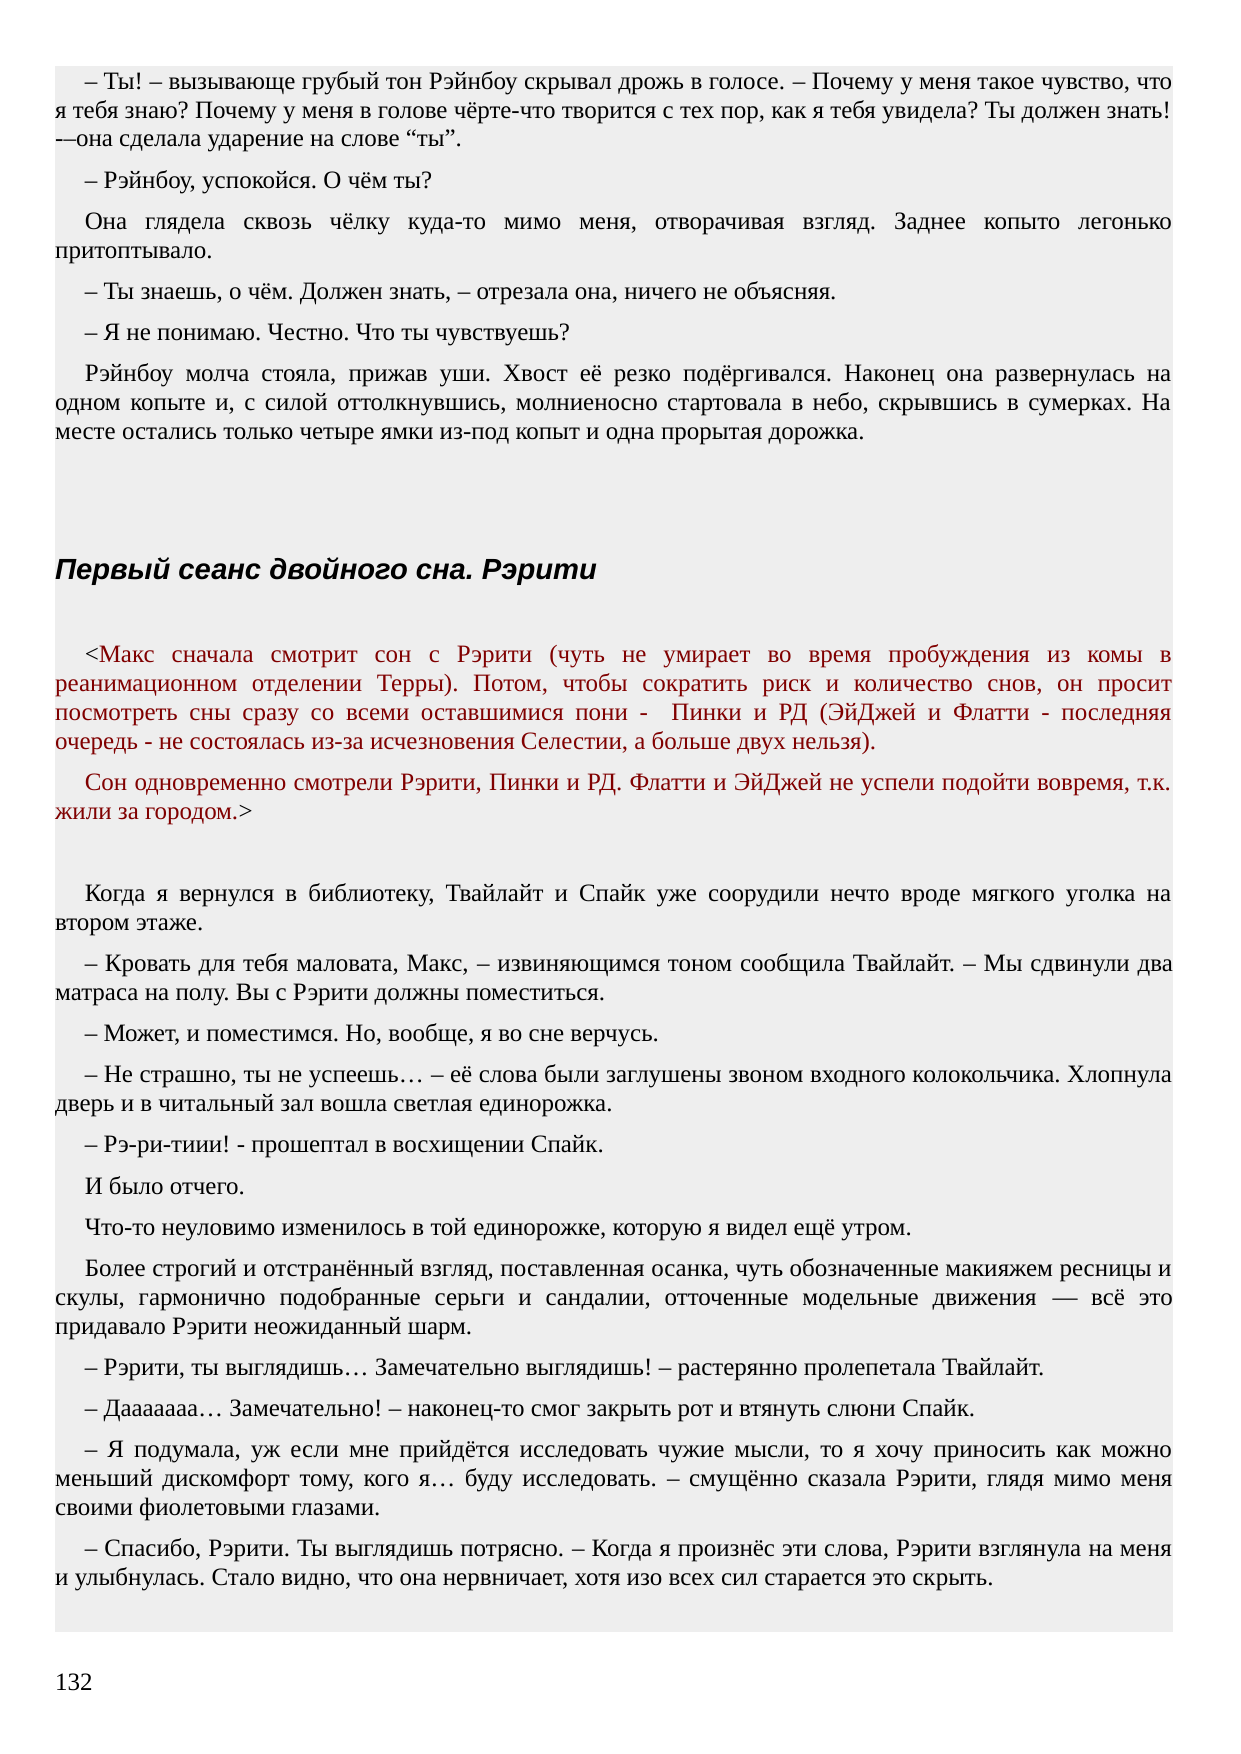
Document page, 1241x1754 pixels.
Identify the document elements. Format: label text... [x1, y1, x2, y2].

text <Макс сначала смотрит сон с Рэрити (чуть не умирает во время пробуждения из комы в реанимационном отделении Терры). Потом, чтобы сократить риск и количество снов, он просит посмотреть сны сразу со всеми оставшимися пони - Пинки и РД (ЭйДжей и Флатти - последняя очередь - не состоялась из-за исчезновения Селестии, а больше двух нельзя). [55, 639, 1173, 754]
text Она глядела сквозь чёлку куда-то мимо меня, отворачивая взгляд. Заднее копыто легонько притоптывало. [55, 206, 1173, 263]
text – Может, и поместимся. Но, вообще, я во сне верчусь. [55, 1018, 1173, 1047]
text – Не страшно, ты не успеешь… – её слова были заглушены звоном входного колокольчика. Хлопнула дверь и в читальный зал вошла светлая единорожка. [55, 1059, 1173, 1117]
text – Рэрити, ты выглядишь… Замечательно выглядишь! – растерянно пролепетала Твайлайт. [55, 1352, 1173, 1381]
text Более строгий и отстранённый взгляд, поставленная осанка, чуть обозначенные макияжем ресницы и скулы, гармонично подобранные серьги и сандалии, отточенные модельные движения — всё это придавало Рэрити неожиданный шарм. [55, 1253, 1173, 1339]
subtitle Первый сеанс двойного сна. Рэрити [55, 552, 1173, 586]
text – Ты знаешь, о чём. Должен знать, – отрезала она, ничего не объясняя. [55, 276, 1173, 305]
text Когда я вернулся в библиотеку, Твайлайт и Спайк уже соорудили нечто вроде мягкого уголка на втором этаже. [55, 878, 1173, 936]
text – Рэ-ри-тиии! - прошептал в восхищении Спайк. [55, 1129, 1173, 1158]
text – Кровать для тебя маловата, Макс, – извиняющимся тоном сообщила Твайлайт. – Мы сдвинули два матраса на полу. Вы с Рэрити должны поместиться. [55, 948, 1173, 1006]
text Рэйнбоу молча стояла, прижав уши. Хвост её резко подёргивался. Наконец она развернулась на одном копыте и, с силой оттолкнувшись, молниеносно стартовала в небо, скрывшись в сумерках. На месте остались только четыре ямки из-под копыт и одна прорытая дорожка. [55, 358, 1173, 445]
text И было отчего. [55, 1171, 1173, 1199]
text – Я не понимаю. Честно. Что ты чувствуешь? [55, 317, 1173, 346]
text Что-то неуловимо изменилось в той единорожке, которую я видел ещё утром. [55, 1212, 1173, 1241]
text Сон одновременно смотрели Рэрити, Пинки и РД. Флатти и ЭйДжей не успели подойти вовремя, т.к. жили за городом.> [55, 767, 1173, 824]
text – Рэйнбоу, успокойся. О чём ты? [55, 165, 1173, 193]
text – Ты! – вызывающе грубый тон Рэйнбоу скрывал дрожь в голосе. – Почему у меня такое чувство, что я тебя знаю? Почему у меня в голове чёрте-что творится с тех пор, как я тебя увидела? Ты должен знать! -–она сделала ударение на слове “ты”. [55, 66, 1173, 152]
text – Спасибо, Рэрити. Ты выглядишь потрясно. – Когда я произнёс эти слова, Рэрити взглянула на меня и улыбнулась. Стало видно, что она нервничает, хотя изо всех сил старается это скрыть. [55, 1533, 1173, 1591]
text – Я подумала, уж если мне прийдётся исследовать чужие мысли, то я хочу приносить как можно меньший дискомфорт тому, кого я… буду исследовать. – смущённо сказала Рэрити, глядя мимо меня своими фиолетовыми глазами. [55, 1434, 1173, 1521]
text – Дааааааа… Замечательно! – наконец-то смог закрыть рот и втянуть слюни Спайк. [55, 1393, 1173, 1422]
